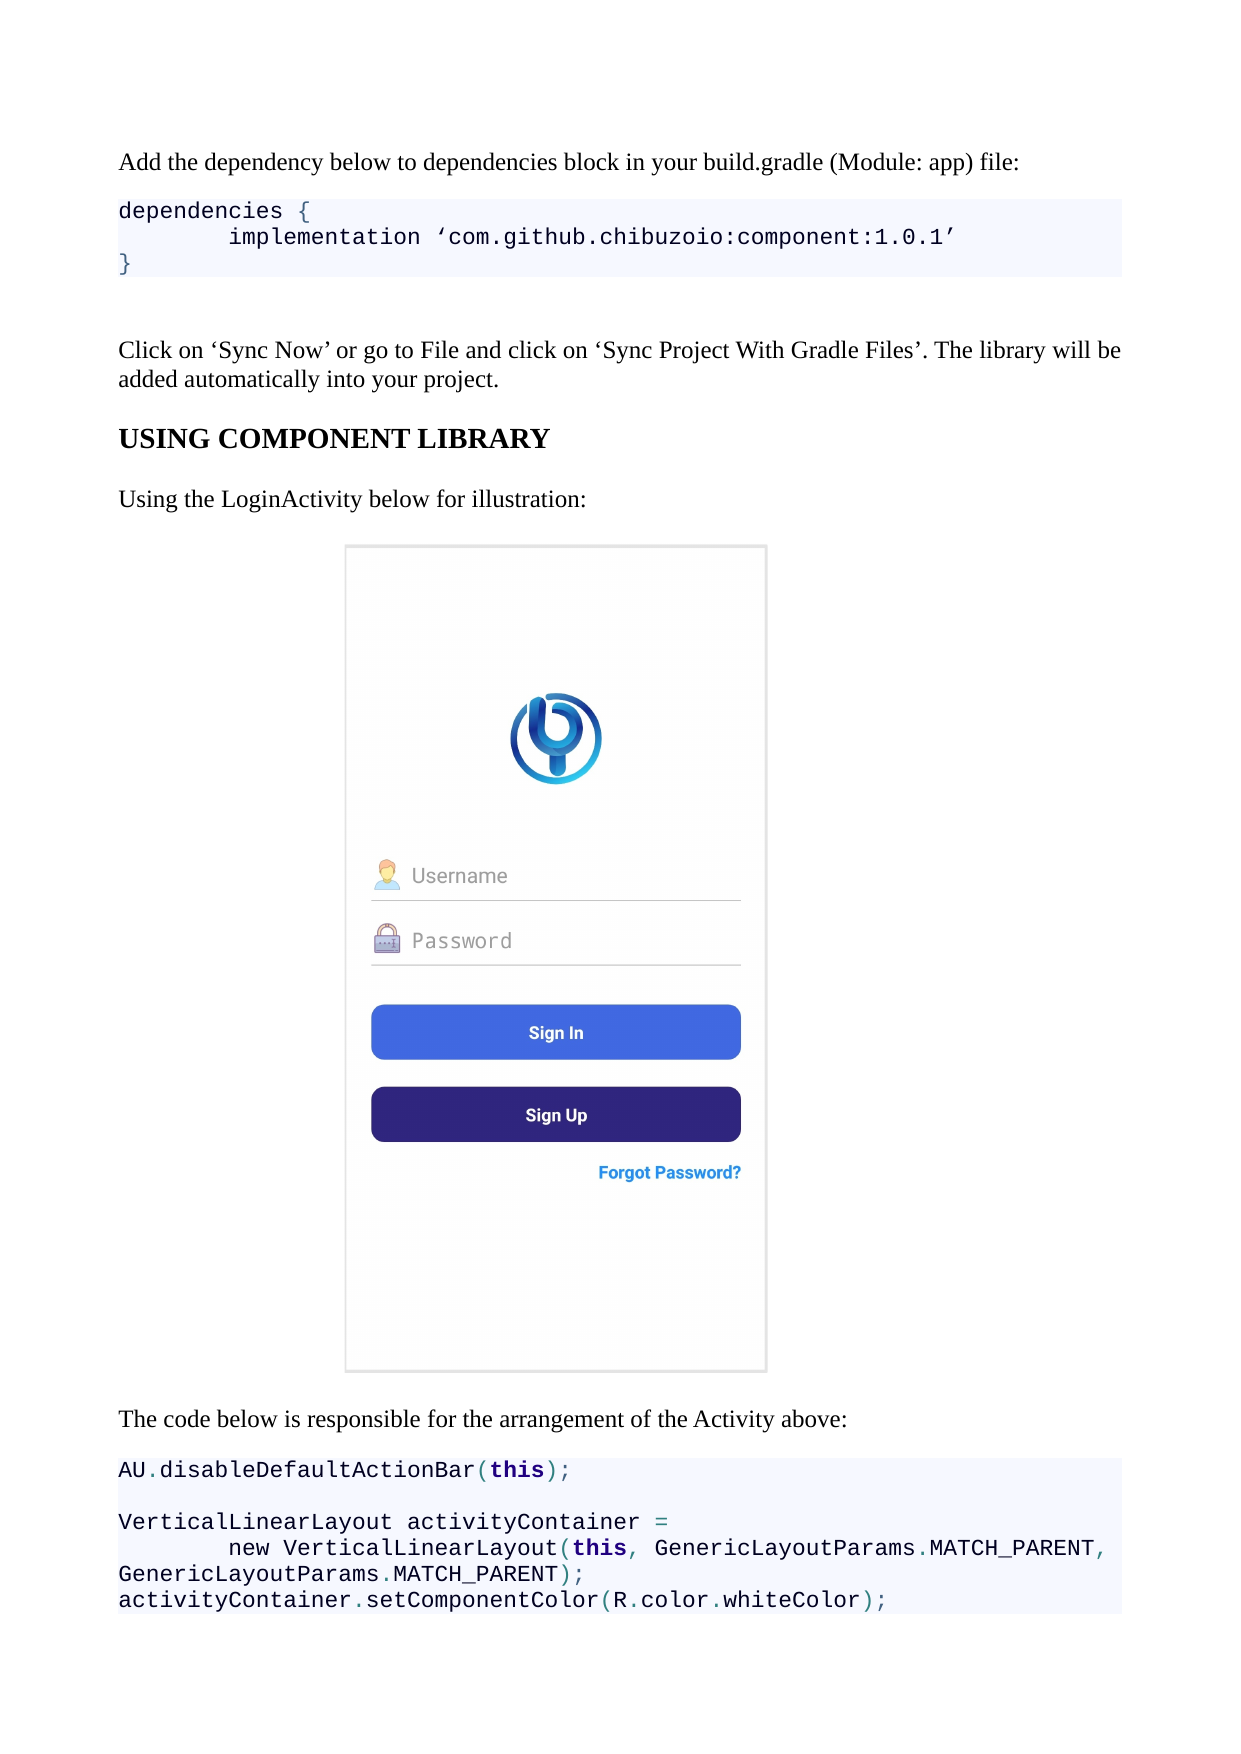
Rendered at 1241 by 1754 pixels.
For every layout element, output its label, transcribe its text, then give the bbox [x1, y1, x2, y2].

text USING COMPONENT LIBRARY [118, 422, 1122, 455]
text Click on ‘Sync Now’ or go to File and click on ‘Sync Project With Gradle Files’. The library will be added automatically into your project. [118, 335, 1122, 393]
text implementation ‘com.github.chibuzoio:component:1.0.1’ [118, 225, 1122, 251]
text Using the LoginActivity below for illustration: [118, 484, 1122, 513]
text Add the dependency below to dependencies block in your build.gradle (Module: app) file: [118, 147, 1122, 176]
picture [344, 543, 768, 1373]
text activityContainer.setComponentColor(R.color.whiteColor); [118, 1588, 1122, 1614]
text VerticalLinearLayout activityContainer = [118, 1510, 1122, 1536]
text AU.disableDefaultActionBar(this); [118, 1458, 1122, 1484]
text new VerticalLinearLayout(this, GenericLayoutParams.MATCH_PARENT, GenericLayoutParams.MATCH_PARENT); [118, 1536, 1122, 1588]
text The code below is responsible for the arrangement of the Activity above: [118, 1404, 1122, 1433]
text } [118, 251, 1122, 277]
text dependencies { [118, 199, 1122, 225]
